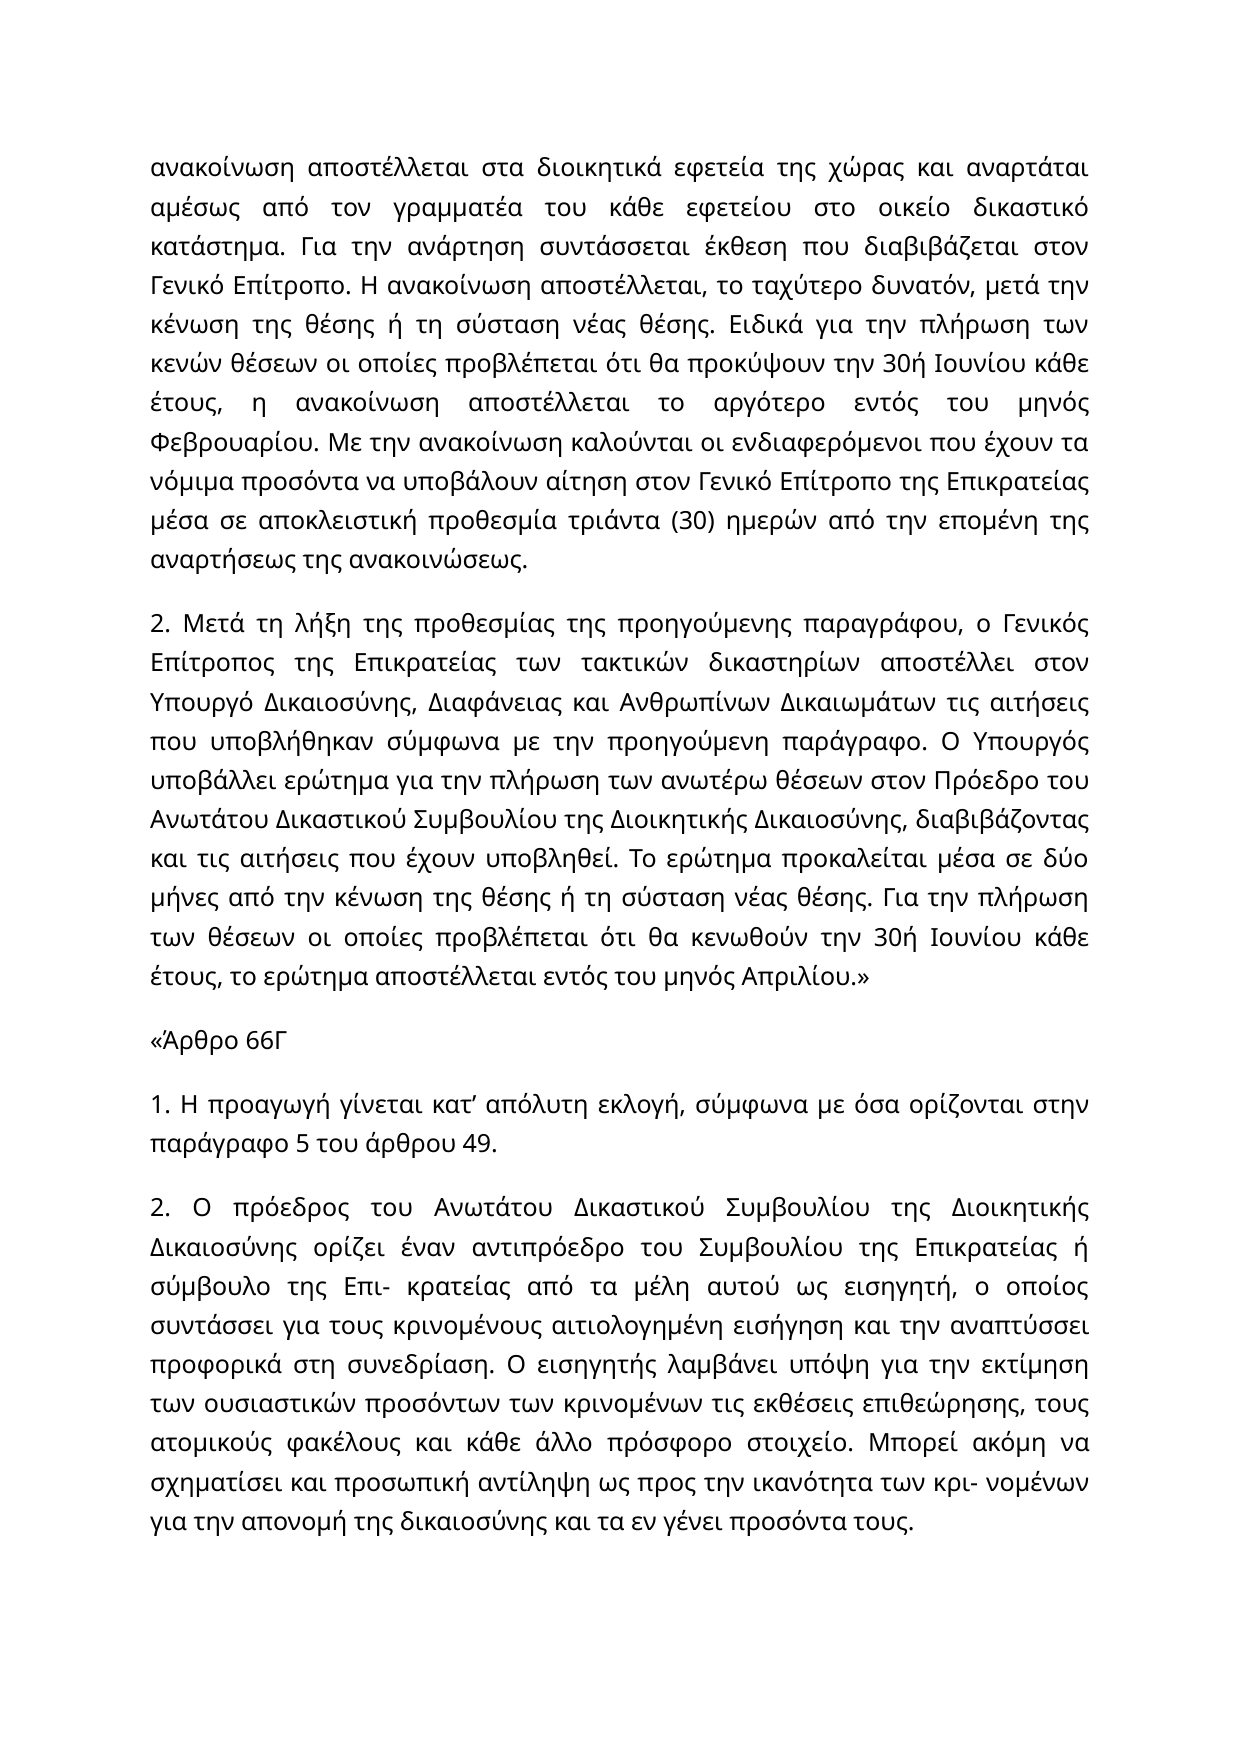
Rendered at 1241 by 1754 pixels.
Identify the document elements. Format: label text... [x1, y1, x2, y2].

text «Άρθρο 66Γ [150, 1022, 1090, 1057]
text ανακοίνωση αποστέλλεται στα διοικητικά εφετεία της χώρας και αναρτάται αμέσως από τον γραμματέα του κάθε εφετείου στο οικείο δικαστικό κατάστημα. Για την ανάρτηση συντάσσεται έκθεση που διαβιβάζεται στον Γενικό Επίτροπο. Η ανακοίνωση αποστέλλεται, το ταχύτερο δυνατόν, μετά την κένωση της θέσης ή τη σύσταση νέας θέσης. Ειδικά για την πλήρωση των κενών θέσεων οι οποίες προβλέπεται ότι θα προκύψουν την 30ή Ιουνίου κάθε έτους, η ανακοίνωση αποστέλλεται το αργότερο εντός του μηνός Φεβρουαρίου. Με την ανακοίνωση καλούνται οι ενδιαφερόμενοι που έχουν τα νόμιμα προσόντα να υποβάλουν αίτηση στον Γενικό Επίτροπο της Επικρατείας μέσα σε αποκλειστική προθεσμία τριάντα (30) ημερών από την επομένη της αναρτήσεως της ανακοινώσεως. [150, 150, 1090, 576]
text 2. Μετά τη λήξη της προθεσμίας της προηγούμενης παραγράφου, ο Γενικός Επίτροπος της Επικρατείας των τακτικών δικαστηρίων αποστέλλει στον Υπουργό Δικαιοσύνης, Διαφάνειας και Ανθρωπίνων Δικαιωμάτων τις αιτήσεις που υποβλήθηκαν σύμφωνα με την προηγούμενη παράγραφο. Ο Υπουργός υποβάλλει ερώτημα για την πλήρωση των ανωτέρω θέσεων στον Πρόεδρο του Ανωτάτου Δικαστικού Συμβουλίου της Διοικητικής Δικαιοσύνης, διαβιβάζοντας και τις αιτήσεις που έχουν υποβληθεί. Το ερώτημα προκαλείται μέσα σε δύο μήνες από την κένωση της θέσης ή τη σύσταση νέας θέσης. Για την πλήρωση των θέσεων οι οποίες προβλέπεται ότι θα κενωθούν την 30ή Ιουνίου κάθε έτους, το ερώτημα αποστέλλεται εντός του μηνός Απριλίου.» [150, 606, 1090, 992]
text 1. Η προαγωγή γίνεται κατ’ απόλυτη εκλογή, σύμφωνα με όσα ορίζονται στην παράγραφο 5 του άρθρου 49. [150, 1087, 1090, 1160]
text 2. Ο πρόεδρος του Ανωτάτου Δικαστικού Συμβουλίου της Διοικητικής Δικαιοσύνης ορίζει έναν αντιπρόεδρο του Συμβουλίου της Επικρατείας ή σύμβουλο της Επι- κρατείας από τα μέλη αυτού ως εισηγητή, ο οποίος συντάσσει για τους κρινομένους αιτιολογημένη εισήγηση και την αναπτύσσει προφορικά στη συνεδρίαση. Ο εισηγητής λαμβάνει υπόψη για την εκτίμηση των ουσιαστικών προσόντων των κρινομένων τις εκθέσεις επιθεώρησης, τους ατομικούς φακέλους και κάθε άλλο πρόσφορο στοιχείο. Μπορεί ακόμη να σχηματίσει και προσωπική αντίληψη ως προς την ικανότητα των κρι- νομένων για την απονομή της δικαιοσύνης και τα εν γένει προσόντα τους. [150, 1190, 1090, 1537]
